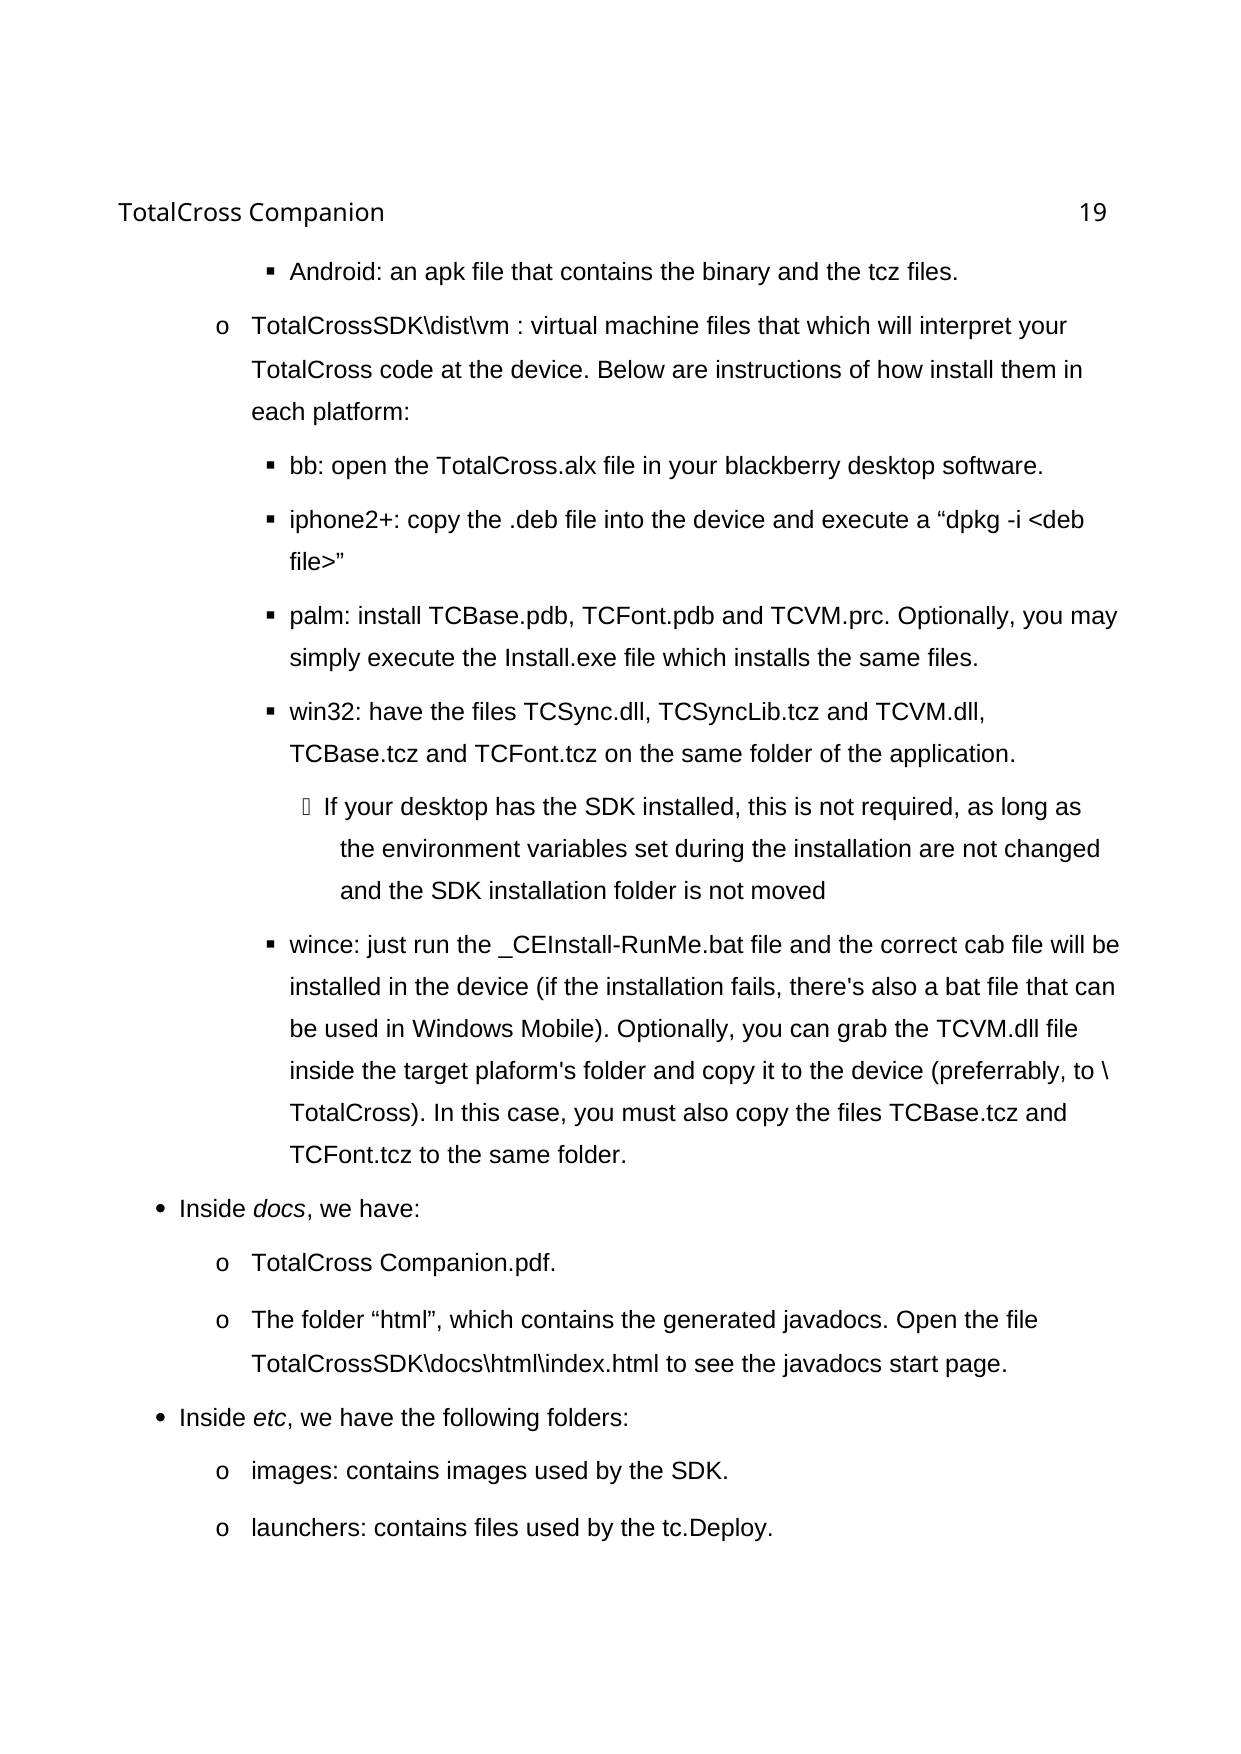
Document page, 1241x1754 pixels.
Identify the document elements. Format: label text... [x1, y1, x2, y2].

list palm: install TCBase.pdb, TCFont.pdb and TCVM.prc. Optionally, you may simply execute the Install.exe file which installs the same files. [264, 602, 1122, 672]
list Inside docs, we have: [156, 1195, 1122, 1223]
list bb: open the TotalCross.alx file in your blackberry desktop software. [264, 452, 1122, 480]
list TotalCrossSDK\dist\vm : virtual machine files that which will interpret your TotalCross code at the device. Below are instructions of how install them in each platform: [215, 312, 1122, 426]
list iphone2+: copy the .deb file into the device and execute a “dpkg -i <deb file>” [264, 506, 1122, 576]
list win32: have the files TCSync.dll, TCSyncLib.tcz and TCVM.dll, TCBase.tcz and TCFont.tcz on the same folder of the application. [264, 697, 1122, 767]
list Android: an apk file that contains the binary and the tcz files. [264, 258, 1122, 286]
list images: contains images used by the SDK. [215, 1457, 1122, 1487]
list The folder “html”, which contains the generated javadocs. Open the file TotalCrossSDK\docs\html\index.html to see the javadocs start page. [215, 1306, 1122, 1378]
list TotalCross Companion.pdf. [215, 1249, 1122, 1279]
list Inside etc, we have the following folders: [156, 1403, 1122, 1431]
list launchers: contains files used by the tc.Deploy. [215, 1514, 1122, 1544]
list If your desktop has the SDK installed, this is not required, as long as the environment variables set during the installation are not changed and the SDK installation folder is not moved [302, 793, 1122, 905]
list wince: just run the _CEInstall-RunMe.bat file and the correct cab file will be installed in the device (if the installation fails, there's also a bat file that can be used in Windows Mobile). Optionally, you can grab the TCVM.dll file inside the target plaform's folder and copy it to the device (preferrably, to \TotalCross). In this case, you must also copy the files TCBase.tcz and TCFont.tcz to the same folder. [264, 931, 1122, 1169]
